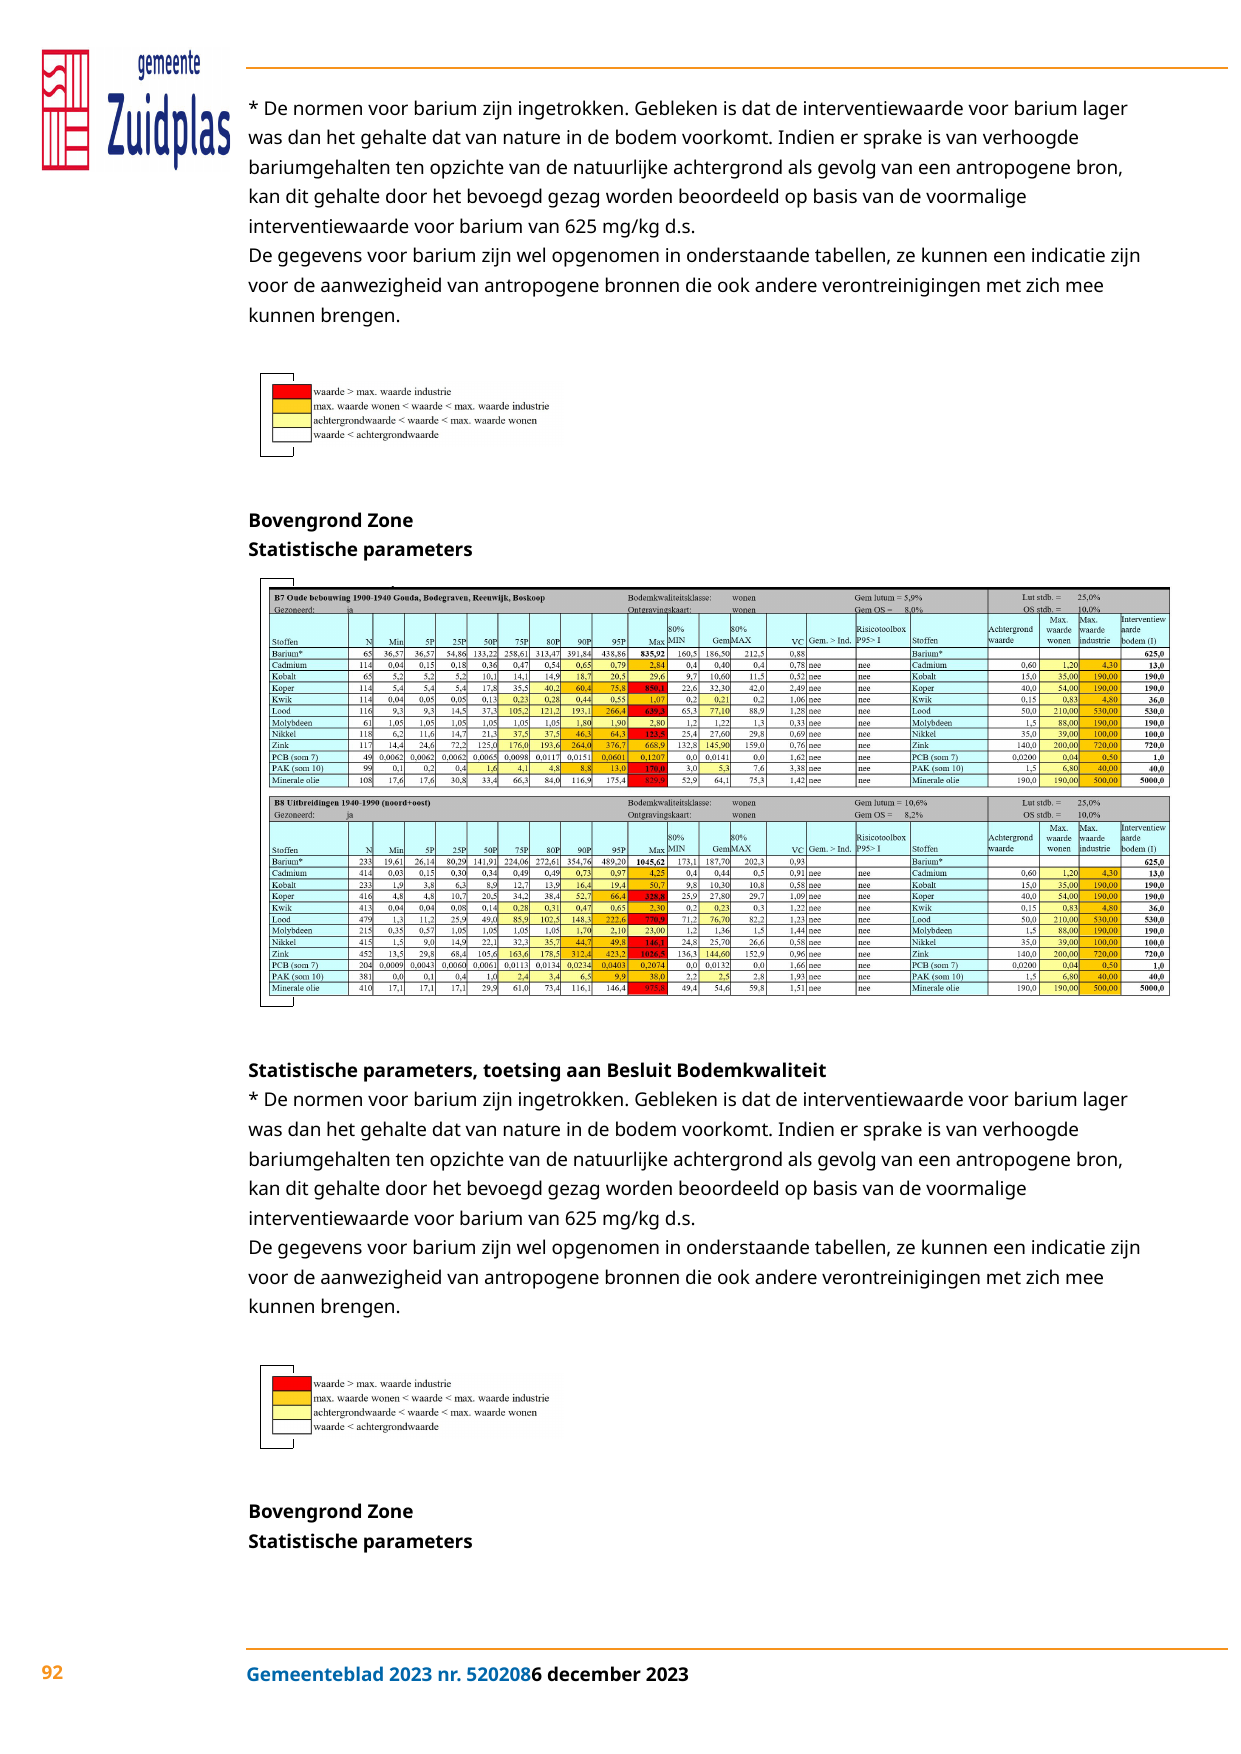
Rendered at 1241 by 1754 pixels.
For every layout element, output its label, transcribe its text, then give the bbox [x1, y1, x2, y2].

text De gegevens voor barium zijn wel opgenomen in onderstaande tabellen, ze kunnen een indicatie zijn voor de aanwezigheid van antropogene bronnen die ook andere verontreinigingen met zich mee kunnen brengen. [248, 243, 1152, 328]
picture [268, 1373, 565, 1439]
text De gegevens voor barium zijn wel opgenomen in onderstaande tabellen, ze kunnen een indicatie zijn voor de aanwezigheid van antropogene bronnen die ook andere verontreinigingen met zich mee kunnen brengen. [248, 1234, 1152, 1319]
picture [268, 586, 1173, 997]
text Bovengrond Zone [248, 1498, 1152, 1524]
text Statistische parameters, toetsing aan Besluit Bodemkwaliteit [248, 1057, 1152, 1083]
text Statistische parameters [248, 536, 1152, 562]
text * De normen voor barium zijn ingetrokken. Gebleken is dat de interventiewaarde voor barium lager was dan het gehalte dat van nature in de bodem voorkomt. Indien er sprake is van verhoogde bariumgehalten ten opzichte van de natuurlijke achtergrond als gevolg van een antropogene bron, kan dit gehalte door het bevoegd gezag worden beoordeeld op basis van de voormalige interventiewaarde voor barium van 625 mg/kg d.s. [248, 95, 1152, 239]
picture [41, 47, 231, 172]
text Statistische parameters [248, 1528, 1152, 1554]
text Bovengrond Zone [248, 507, 1152, 532]
picture [268, 381, 565, 447]
text * De normen voor barium zijn ingetrokken. Gebleken is dat de interventiewaarde voor barium lager was dan het gehalte dat van nature in de bodem voorkomt. Indien er sprake is van verhoogde bariumgehalten ten opzichte van de natuurlijke achtergrond als gevolg van een antropogene bron, kan dit gehalte door het bevoegd gezag worden beoordeeld op basis van de voormalige interventiewaarde voor barium van 625 mg/kg d.s. [248, 1087, 1152, 1231]
